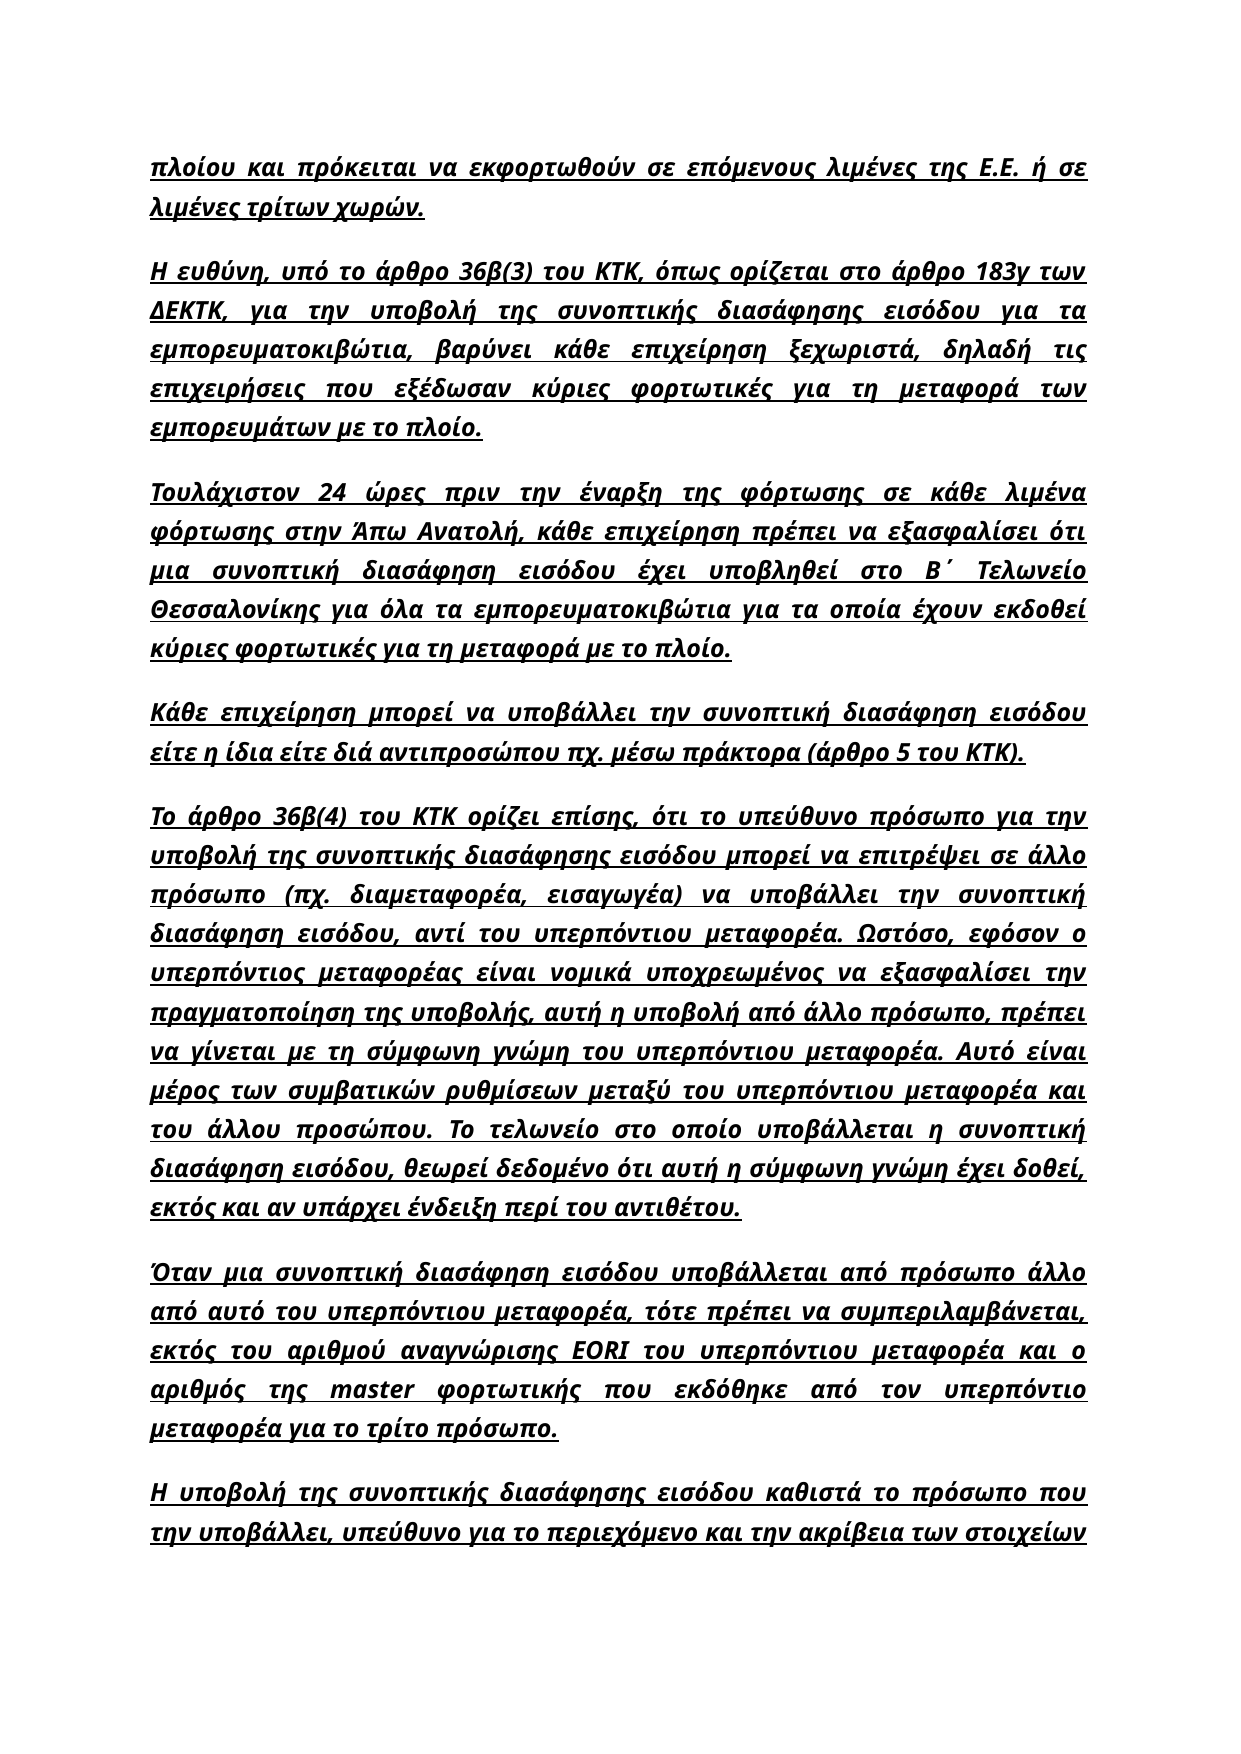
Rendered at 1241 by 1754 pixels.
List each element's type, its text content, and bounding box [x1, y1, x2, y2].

text Όταν μια συνοπτική διασάφηση εισόδου υποβάλλεται από πρόσωπο άλλο από αυτό του υπερπόντιου μεταφορέα, τότε πρέπει να συμπεριλαμβάνεται, εκτός του αριθμού αναγνώρισης EORI του υπερπόντιου μεταφορέα και ο αριθμός της master φορτωτικής που εκδόθηκε από τον υπερπόντιο μεταφορέα για το τρίτο πρόσωπο. [150, 1254, 1090, 1445]
text πλοίου και πρόκειται να εκφορτωθούν σε επόμενους λιμένες της Ε.Ε. ή σε λιμένες τρίτων χωρών. [150, 150, 1090, 223]
text Η υποβολή της συνοπτικής διασάφησης εισόδου καθιστά το πρόσωπο που την υποβάλλει, υπεύθυνο για το περιεχόμενο και την ακρίβεια των στοιχείων [150, 1475, 1090, 1548]
text Το άρθρο 36β(4) του ΚΤΚ ορίζει επίσης, ότι το υπεύθυνο πρόσωπο για την υποβολή της συνοπτικής διασάφησης εισόδου μπορεί να επιτρέψει σε άλλο πρόσωπο (πχ. διαμεταφορέα, εισαγωγέα) να υποβάλλει την συνοπτική διασάφηση εισόδου, αντί του υπερπόντιου μεταφορέα. Ωστόσο, εφόσον ο υπερπόντιος μεταφορέας είναι νομικά υποχρεωμένος να εξασφαλίσει την πραγματοποίηση της υποβολής, αυτή η υποβολή από άλλο πρόσωπο, πρέπει να γίνεται με τη σύμφωνη γνώμη του υπερπόντιου μεταφορέα. Αυτό είναι μέρος των συμβατικών ρυθμίσεων μεταξύ του υπερπόντιου μεταφορέα και του άλλου προσώπου. Το τελωνείο στο οποίο υποβάλλεται η συνοπτική διασάφηση εισόδου, θεωρεί δεδομένο ότι αυτή η σύμφωνη γνώμη έχει δοθεί, εκτός και αν υπάρχει ένδειξη περί του αντιθέτου. [150, 798, 1090, 1224]
text Κάθε επιχείρηση μπορεί να υποβάλλει την συνοπτική διασάφηση εισόδου είτε η ίδια είτε διά αντιπροσώπου πχ. μέσω πράκτορα (άρθρο 5 του ΚΤΚ). [150, 695, 1090, 768]
text Τουλάχιστον 24 ώρες πριν την έναρξη της φόρτωσης σε κάθε λιμένα φόρτωσης στην Άπω Ανατολή, κάθε επιχείρηση πρέπει να εξασφαλίσει ότι μια συνοπτική διασάφηση εισόδου έχει υποβληθεί στο Β΄ Τελωνείο Θεσσαλονίκης για όλα τα εμπορευματοκιβώτια για τα οποία έχουν εκδοθεί κύριες φορτωτικές για τη μεταφορά με το πλοίο. [150, 474, 1090, 665]
text Η ευθύνη, υπό το άρθρο 36β(3) του ΚΤΚ, όπως ορίζεται στο άρθρο 183γ των ΔΕΚΤΚ, για την υποβολή της συνοπτικής διασάφησης εισόδου για τα εμπορευματοκιβώτια, βαρύνει κάθε επιχείρηση ξεχωριστά, δηλαδή τις επιχειρήσεις που εξέδωσαν κύριες φορτωτικές για τη μεταφορά των εμπορευμάτων με το πλοίο. [150, 253, 1090, 444]
